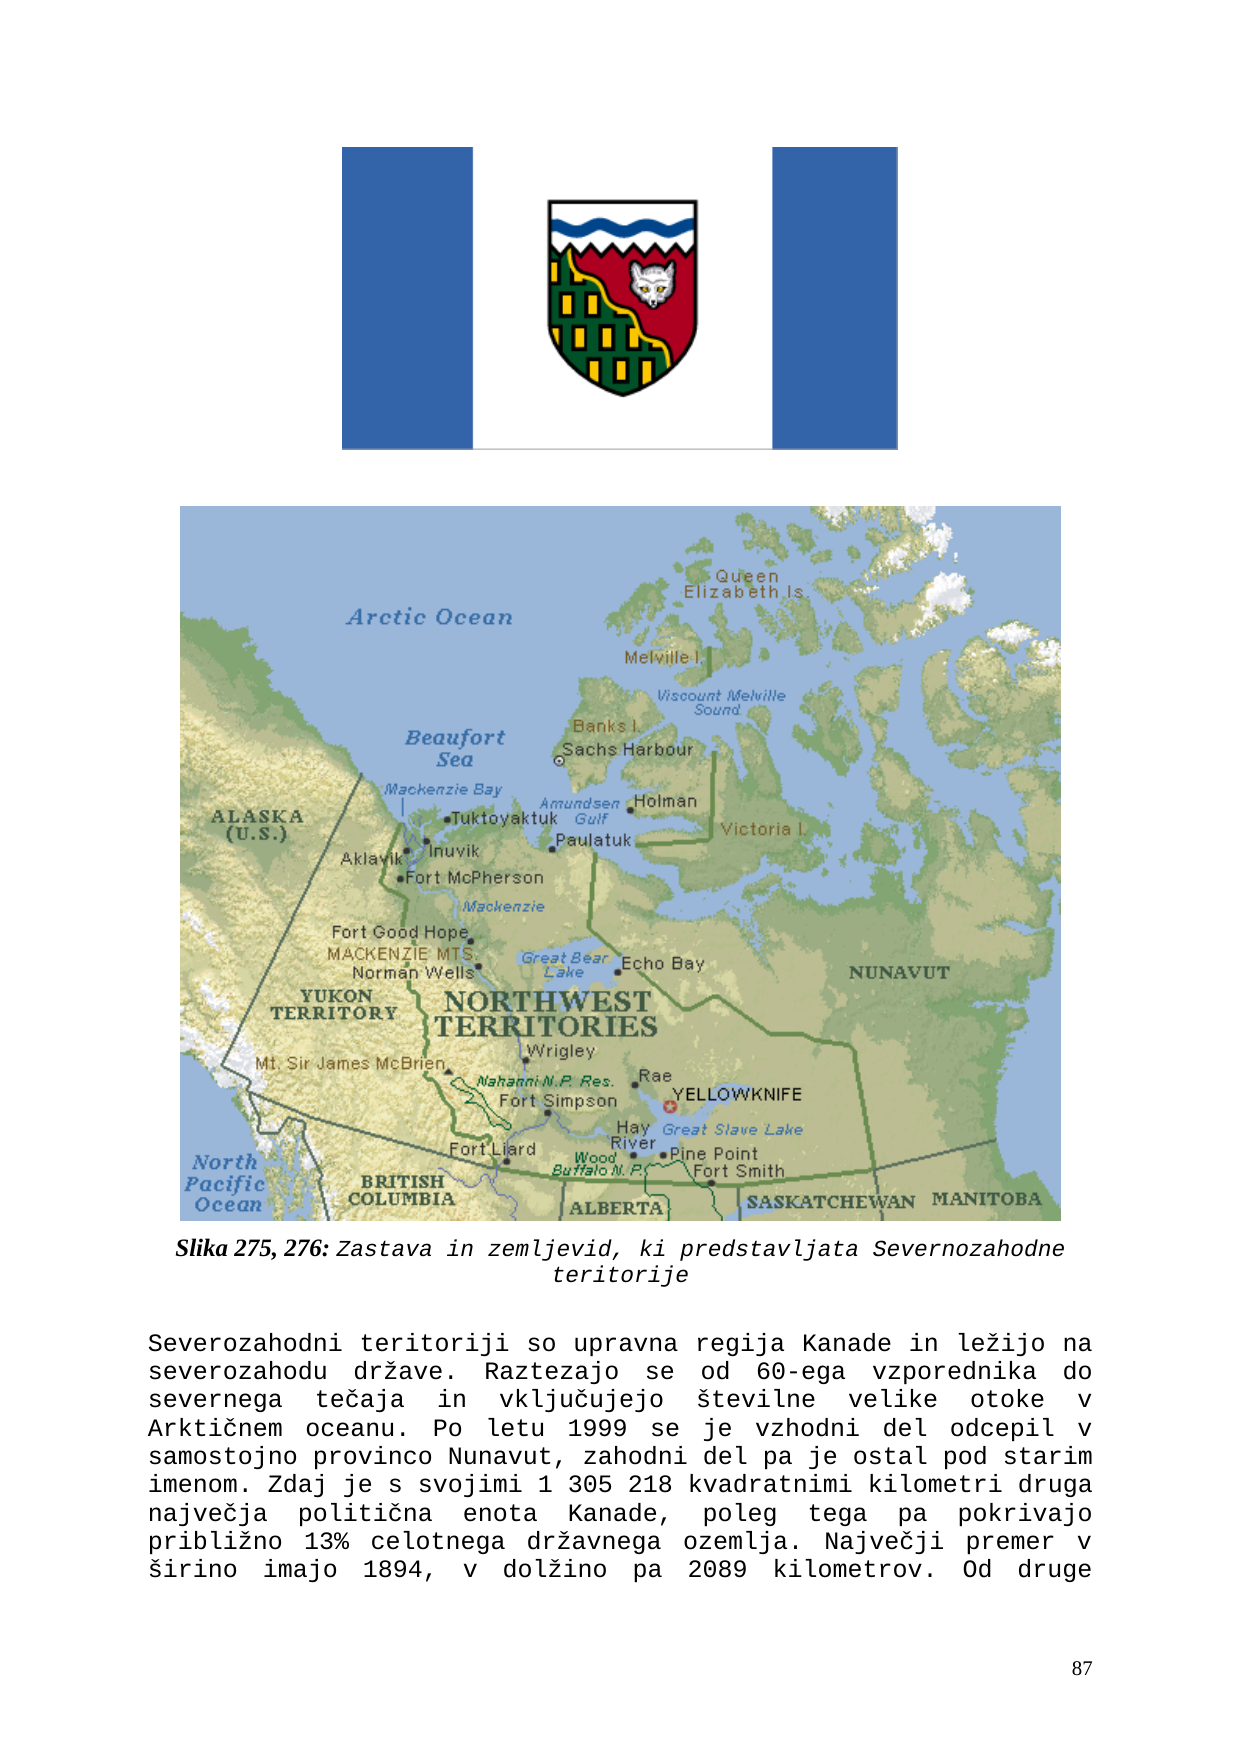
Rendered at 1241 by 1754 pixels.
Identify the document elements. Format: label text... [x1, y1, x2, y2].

text Slika 275, 276: Zastava in zemljevid, ki predstavljata Severnozahodne teritorije [148, 1233, 1093, 1289]
picture [180, 506, 1061, 1221]
picture [342, 147, 898, 450]
text Severozahodni teritoriji so upravna regija Kanade in ležijo na severozahodu države. Raztezajo se od 60-ega vzporednika do severnega tečaja in vključujejo številne velike otoke v Arktičnem oceanu. Po letu 1999 se je vzhodni del odcepil v samostojno provinco Nunavut, zahodni del pa je ostal pod starim imenom. Zdaj je s svojimi 1 305 218 kvadratnimi kilometri druga največja politična enota Kanade, poleg tega pa pokrivajo približno 13% celotnega državnega ozemlja. Največji premer v širino imajo 1894, v dolžino pa 2089 kilometrov. Od druge [148, 1330, 1093, 1585]
